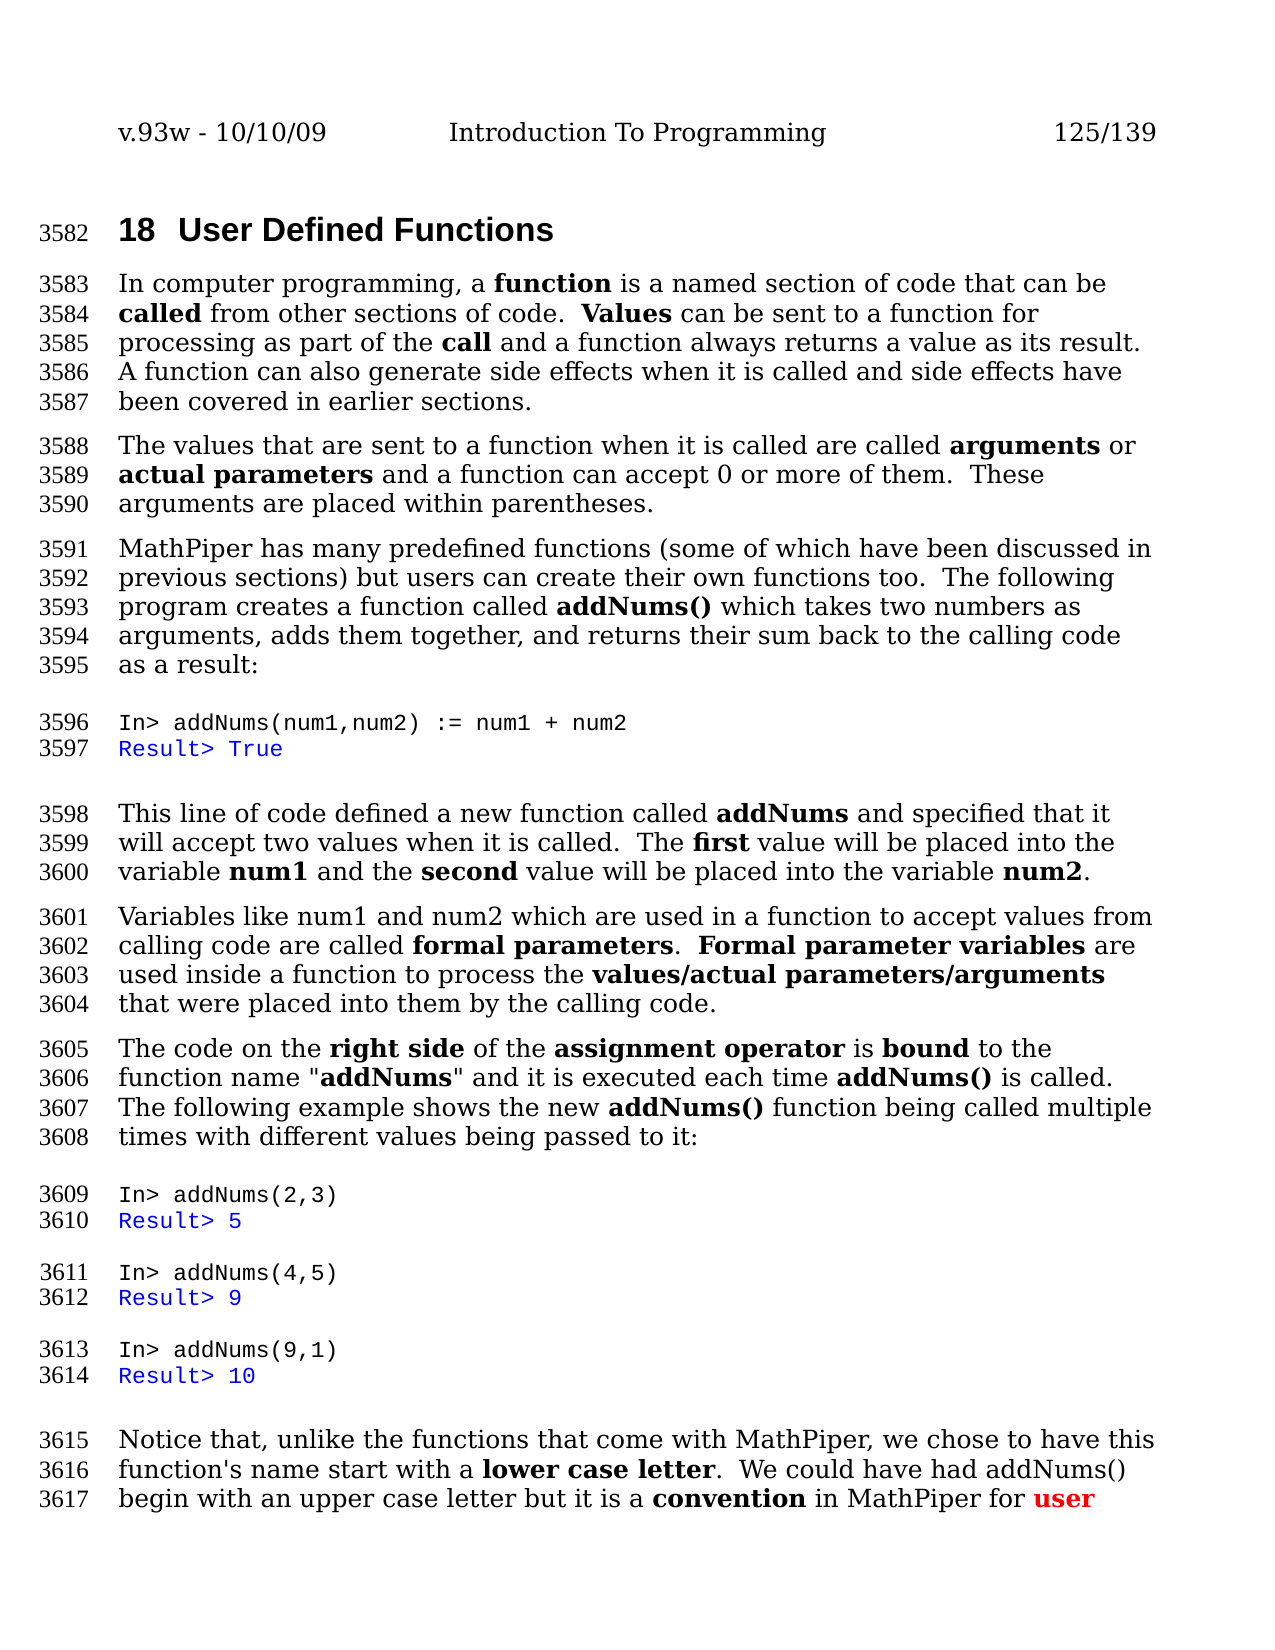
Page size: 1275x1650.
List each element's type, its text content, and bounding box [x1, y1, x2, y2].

text In> addNums(9,1) [118, 1339, 1157, 1364]
text Result> 9 [118, 1287, 1157, 1313]
text This line of code defined a new function called addNums and specified that it will accept two values when it is called. The first value will be placed into the variable num1 and the second value will be placed into the variable num2. [118, 798, 1157, 887]
text In> addNums(4,5) [118, 1261, 1157, 1287]
text Result> 10 [118, 1364, 1157, 1391]
text Variables like num1 and num2 which are used in a function to accept values from calling code are called formal parameters. Formal parameter variables are used inside a function to process the values/actual parameters/arguments that were placed into them by the calling code. [118, 902, 1157, 1019]
text In> addNums(2,3) [118, 1183, 1157, 1209]
text The values that are sent to a function when it is called are called arguments or actual parameters and a function can accept 0 or more of them. These arguments are placed within parentheses. [118, 431, 1157, 519]
text Notice that, unlike the functions that come with MathPiper, we chose to have this function's name start with a lower case letter. We could have had addNums() begin with an upper case letter but it is a convention in MathPiper for user [118, 1425, 1157, 1513]
text In> addNums(num1,num2) := num1 + num2 [118, 712, 1157, 738]
text The code on the right side of the assignment operator is bound to the function name "addNums" and it is executed each time addNums() is called. The following example shows the new addNums() function being called multiple times with different values being passed to it: [118, 1034, 1157, 1151]
text In computer programming, a function is a named section of code that can be called from other sections of code. Values can be sent to a function for processing as part of the call and a function always returns a value as its result. A function can also generate side effects when it is called and side effects have been covered in earlier sections. [118, 269, 1157, 416]
text MathPiper has many predefined functions (some of which have been discussed in previous sections) but users can create their own functions too. The following program creates a function called addNums() which takes two numbers as arguments, adds them together, and returns their sum back to the calling code as a result: [118, 534, 1157, 680]
text Result> True [118, 738, 1157, 764]
text Result> 5 [118, 1209, 1157, 1235]
subtitle User Defined Functions [118, 210, 1157, 248]
